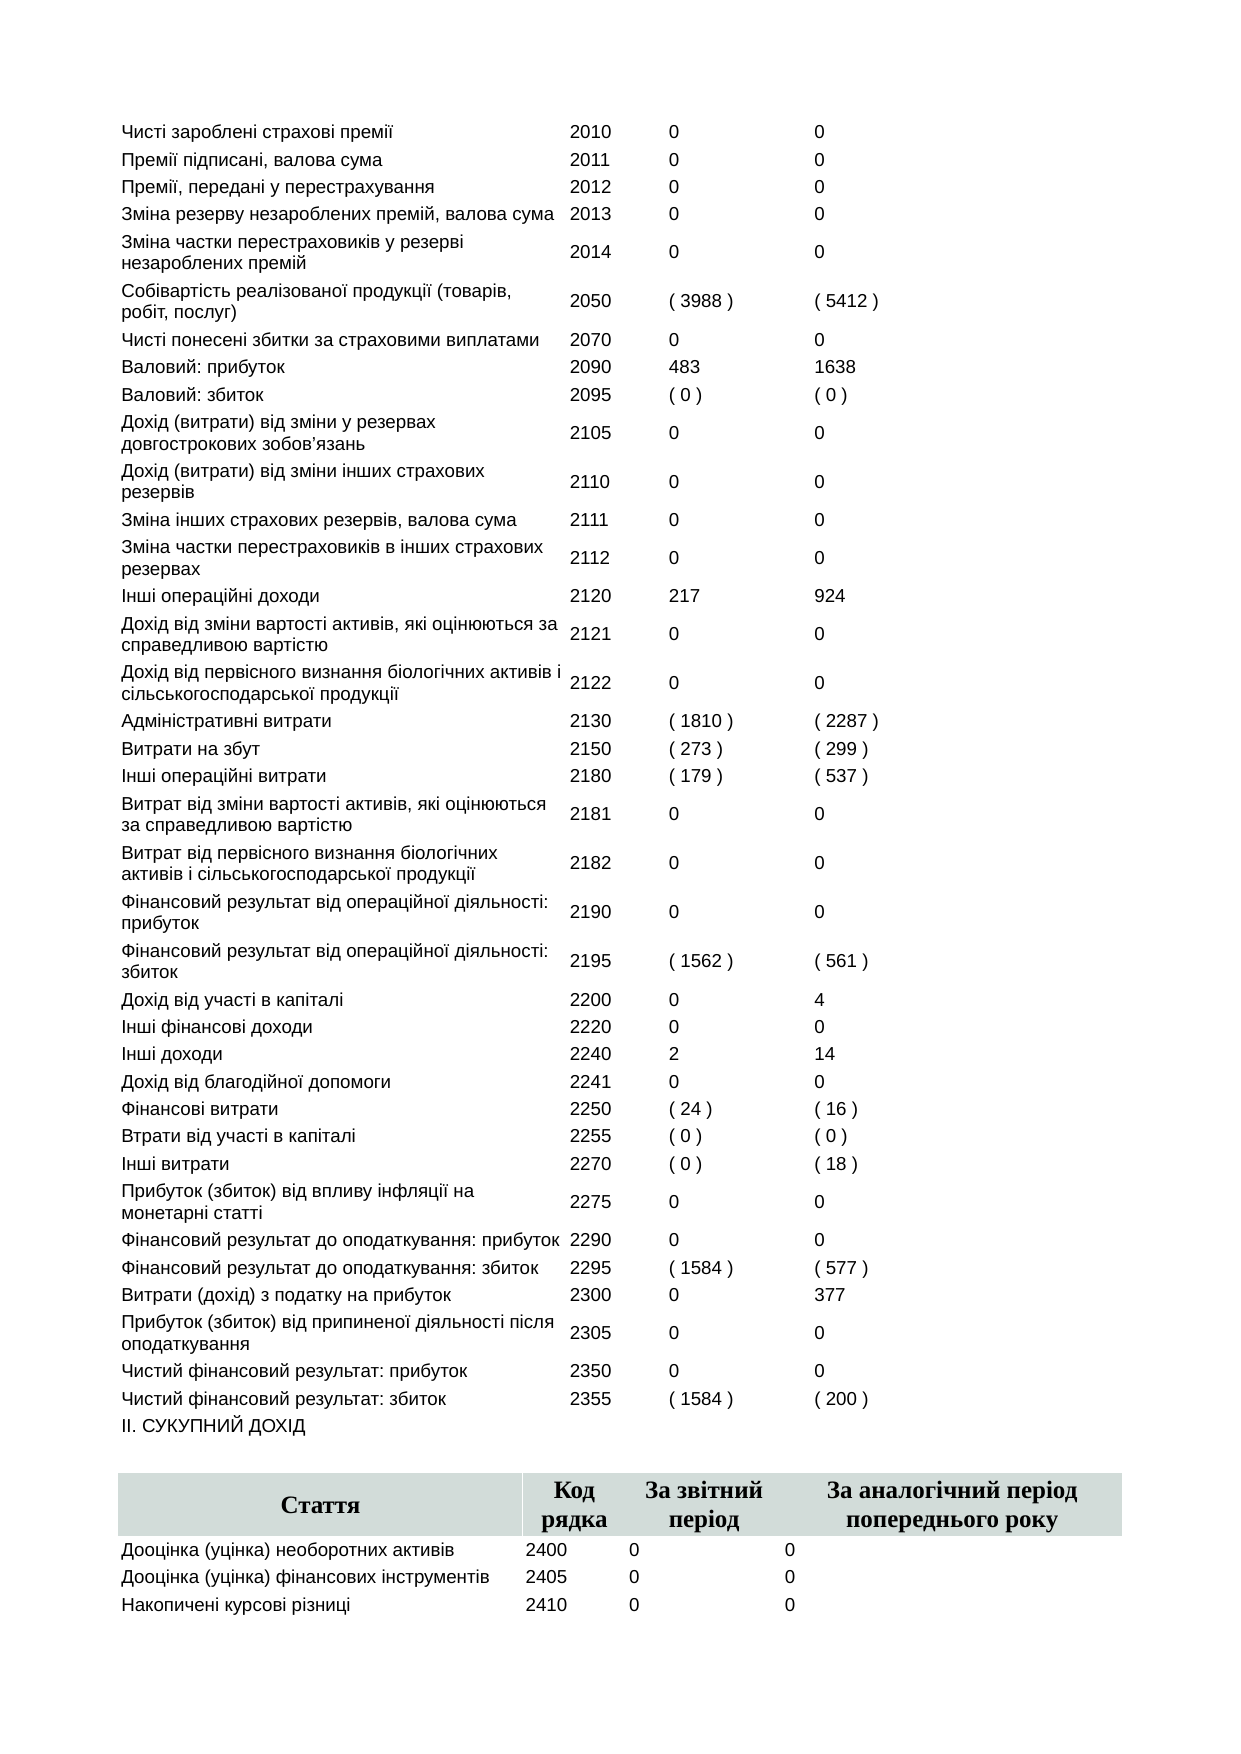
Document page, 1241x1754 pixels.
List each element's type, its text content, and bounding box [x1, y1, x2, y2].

table_cell 2270 [567, 1150, 666, 1177]
table_cell ( 24 ) [666, 1095, 811, 1122]
table_cell 0 [666, 790, 811, 838]
table_cell Фінансовий результат до оподаткування: збиток [118, 1254, 567, 1281]
table_cell 2355 [567, 1385, 666, 1412]
table_cell 0 [811, 610, 1122, 658]
table_cell 0 [811, 457, 1122, 506]
table_cell Зміна частки перестраховиків в інших страхових резервах [118, 533, 567, 582]
table_cell Витрати на збут [118, 735, 567, 762]
table_cell ( 1810 ) [666, 708, 811, 735]
table_cell 2010 [567, 118, 666, 146]
table_cell 0 [811, 146, 1122, 173]
table_cell 2305 [567, 1308, 666, 1357]
table_cell 0 [666, 326, 811, 353]
table_cell Втрати від участі в капіталі [118, 1123, 567, 1150]
table_cell Фінансовий результат від операційної діяльності: збиток [118, 936, 567, 985]
table_cell Фінансовий результат від операційної діяльності: прибуток [118, 888, 567, 936]
table_cell ( 18 ) [811, 1150, 1122, 1177]
table_cell ( 2287 ) [811, 708, 1122, 735]
table_cell 2241 [567, 1068, 666, 1095]
table_cell Валовий: збиток [118, 380, 567, 408]
table_cell Інші операційні доходи [118, 582, 567, 609]
table_cell 0 [666, 200, 811, 228]
table_cell ( 0 ) [666, 380, 811, 408]
table_cell 0 [811, 118, 1122, 146]
table_cell 0 [811, 408, 1122, 457]
table_cell 2295 [567, 1254, 666, 1281]
table_header Стаття [118, 1473, 522, 1536]
table_header За звітний період [626, 1473, 782, 1536]
table_cell 0 [666, 1308, 811, 1357]
table_cell 0 [666, 1068, 811, 1095]
table_cell Чисті зароблені страхові премії [118, 118, 567, 146]
table_cell 2095 [567, 380, 666, 408]
table_cell 2070 [567, 326, 666, 353]
table_cell 0 [811, 1308, 1122, 1357]
table_cell 0 [811, 1177, 1122, 1226]
table_cell 0 [666, 1226, 811, 1253]
table_cell Витрати (дохід) з податку на прибуток [118, 1281, 567, 1308]
table_cell 0 [666, 659, 811, 707]
table_cell 2200 [567, 985, 666, 1013]
table_cell 0 [666, 1357, 811, 1385]
table_cell 2290 [567, 1226, 666, 1253]
table_cell 0 [666, 1177, 811, 1226]
table_cell 0 [811, 1068, 1122, 1095]
table_cell ( 0 ) [811, 380, 1122, 408]
table_cell 2405 [523, 1563, 626, 1591]
table_cell 0 [811, 326, 1122, 353]
table_cell 0 [666, 610, 811, 658]
table_cell 0 [811, 506, 1122, 533]
table_cell Накопичені курсові різниці [118, 1591, 522, 1618]
table_cell 0 [666, 985, 811, 1013]
table_cell ( 1562 ) [666, 936, 811, 985]
table_cell 2111 [567, 506, 666, 533]
table_cell 0 [666, 839, 811, 887]
table_header II. СУКУПНИЙ ДОХІД [118, 1412, 319, 1439]
table_cell 0 [811, 839, 1122, 887]
table_cell Інші доходи [118, 1040, 567, 1068]
table_cell ( 0 ) [666, 1123, 811, 1150]
table_cell Адміністративні витрати [118, 708, 567, 735]
table_cell ( 179 ) [666, 762, 811, 789]
table_cell Витрат від зміни вартості активів, які оцінюються за справедливою вартістю [118, 790, 567, 838]
table_cell Дооцінка (уцінка) фінансових інструментів [118, 1563, 522, 1591]
table_cell 0 [811, 200, 1122, 228]
table_header Код рядка [523, 1473, 626, 1536]
table_cell 2350 [567, 1357, 666, 1385]
table_cell Дохід (витрати) від зміни інших страхових резервів [118, 457, 567, 506]
table_cell Дохід від благодійної допомоги [118, 1068, 567, 1095]
table_cell 2250 [567, 1095, 666, 1122]
table_cell 0 [811, 1357, 1122, 1385]
table_cell 924 [811, 582, 1122, 609]
table_cell 2150 [567, 735, 666, 762]
table_cell 0 [666, 457, 811, 506]
table_cell 2014 [567, 228, 666, 277]
table_cell ( 16 ) [811, 1095, 1122, 1122]
table_cell 377 [811, 1281, 1122, 1308]
table_cell Чистий фінансовий результат: збиток [118, 1385, 567, 1412]
table_cell Дохід від зміни вартості активів, які оцінюються за справедливою вартістю [118, 610, 567, 658]
table_cell 2182 [567, 839, 666, 887]
table_cell Премії, передані у перестрахування [118, 173, 567, 200]
table_cell 2300 [567, 1281, 666, 1308]
table_cell Собівартість реалізованої продукції (товарів, робіт, послуг) [118, 277, 567, 326]
table_cell 2121 [567, 610, 666, 658]
table_cell Інші фінансові доходи [118, 1013, 567, 1040]
table_cell 483 [666, 353, 811, 380]
table_cell ( 1584 ) [666, 1254, 811, 1281]
table_cell ( 577 ) [811, 1254, 1122, 1281]
table_cell 0 [811, 228, 1122, 277]
table_cell Фінансовий результат до оподаткування: прибуток [118, 1226, 567, 1253]
table_header За аналогічний період попереднього року [782, 1473, 1122, 1536]
table_cell 1638 [811, 353, 1122, 380]
table_cell 0 [782, 1591, 1122, 1618]
table_cell 0 [811, 173, 1122, 200]
table_cell 0 [666, 146, 811, 173]
table_cell 2011 [567, 146, 666, 173]
table_cell 2130 [567, 708, 666, 735]
table_cell ( 273 ) [666, 735, 811, 762]
table_cell ( 0 ) [666, 1150, 811, 1177]
table_cell 0 [626, 1591, 782, 1618]
table_cell 2050 [567, 277, 666, 326]
table_cell 2105 [567, 408, 666, 457]
table_cell 2120 [567, 582, 666, 609]
table_cell 0 [626, 1563, 782, 1591]
table_cell 2240 [567, 1040, 666, 1068]
table_cell ( 299 ) [811, 735, 1122, 762]
table_cell Фінансові витрати [118, 1095, 567, 1122]
table_cell 2275 [567, 1177, 666, 1226]
table_cell Зміна частки перестраховиків у резерві незароблених премій [118, 228, 567, 277]
table_cell 2012 [567, 173, 666, 200]
table_cell 0 [782, 1563, 1122, 1591]
table_cell 0 [811, 790, 1122, 838]
table_cell Дооцінка (уцінка) необоротних активів [118, 1536, 522, 1563]
table_cell 2013 [567, 200, 666, 228]
table_cell 14 [811, 1040, 1122, 1068]
table_cell 2122 [567, 659, 666, 707]
table_cell 217 [666, 582, 811, 609]
table_cell Інші операційні витрати [118, 762, 567, 789]
table_cell 0 [811, 659, 1122, 707]
table_cell 0 [666, 408, 811, 457]
table_cell 0 [666, 1281, 811, 1308]
table_cell 2195 [567, 936, 666, 985]
table_cell Прибуток (збиток) від впливу інфляції на монетарні статті [118, 1177, 567, 1226]
table_cell 2410 [523, 1591, 626, 1618]
table_cell 2190 [567, 888, 666, 936]
table_cell 0 [782, 1536, 1122, 1563]
table_cell 2181 [567, 790, 666, 838]
table_cell ( 561 ) [811, 936, 1122, 985]
table_cell 0 [666, 506, 811, 533]
table_cell Витрат від первісного визнання біологічних активів і сільськогосподарської продукції [118, 839, 567, 887]
table_cell 2220 [567, 1013, 666, 1040]
table_cell Інші витрати [118, 1150, 567, 1177]
table_cell 0 [626, 1536, 782, 1563]
table_cell 0 [811, 1013, 1122, 1040]
table_cell 0 [811, 1226, 1122, 1253]
table_cell ( 200 ) [811, 1385, 1122, 1412]
table_cell ( 3988 ) [666, 277, 811, 326]
table_cell 4 [811, 985, 1122, 1013]
table_cell Прибуток (збиток) від припиненої діяльності після оподаткування [118, 1308, 567, 1357]
table_cell Зміна інших страхових резервів, валова сума [118, 506, 567, 533]
table_cell Валовий: прибуток [118, 353, 567, 380]
table_cell 2255 [567, 1123, 666, 1150]
table_cell 2090 [567, 353, 666, 380]
table_cell ( 0 ) [811, 1123, 1122, 1150]
table_cell Дохід від первісного визнання біологічних активів і сільськогосподарської продукції [118, 659, 567, 707]
table_cell 0 [666, 118, 811, 146]
table_cell 0 [666, 533, 811, 582]
table_cell ( 537 ) [811, 762, 1122, 789]
table_cell 2112 [567, 533, 666, 582]
table_cell 0 [811, 533, 1122, 582]
table_cell 2110 [567, 457, 666, 506]
table_cell 0 [811, 888, 1122, 936]
table_cell 0 [666, 228, 811, 277]
table_cell Дохід від участі в капіталі [118, 985, 567, 1013]
table_cell 0 [666, 888, 811, 936]
table_cell 2400 [523, 1536, 626, 1563]
table_cell 0 [666, 1013, 811, 1040]
table_cell ( 5412 ) [811, 277, 1122, 326]
table_cell Дохід (витрати) від зміни у резервах довгострокових зобов’язань [118, 408, 567, 457]
table_cell Чистий фінансовий результат: прибуток [118, 1357, 567, 1385]
table_cell 0 [666, 173, 811, 200]
table_cell Премії підписані, валова сума [118, 146, 567, 173]
table_cell Зміна резерву незароблених премій, валова сума [118, 200, 567, 228]
table_cell ( 1584 ) [666, 1385, 811, 1412]
table_cell 2180 [567, 762, 666, 789]
table_cell Чисті понесені збитки за страховими виплатами [118, 326, 567, 353]
table_cell 2 [666, 1040, 811, 1068]
